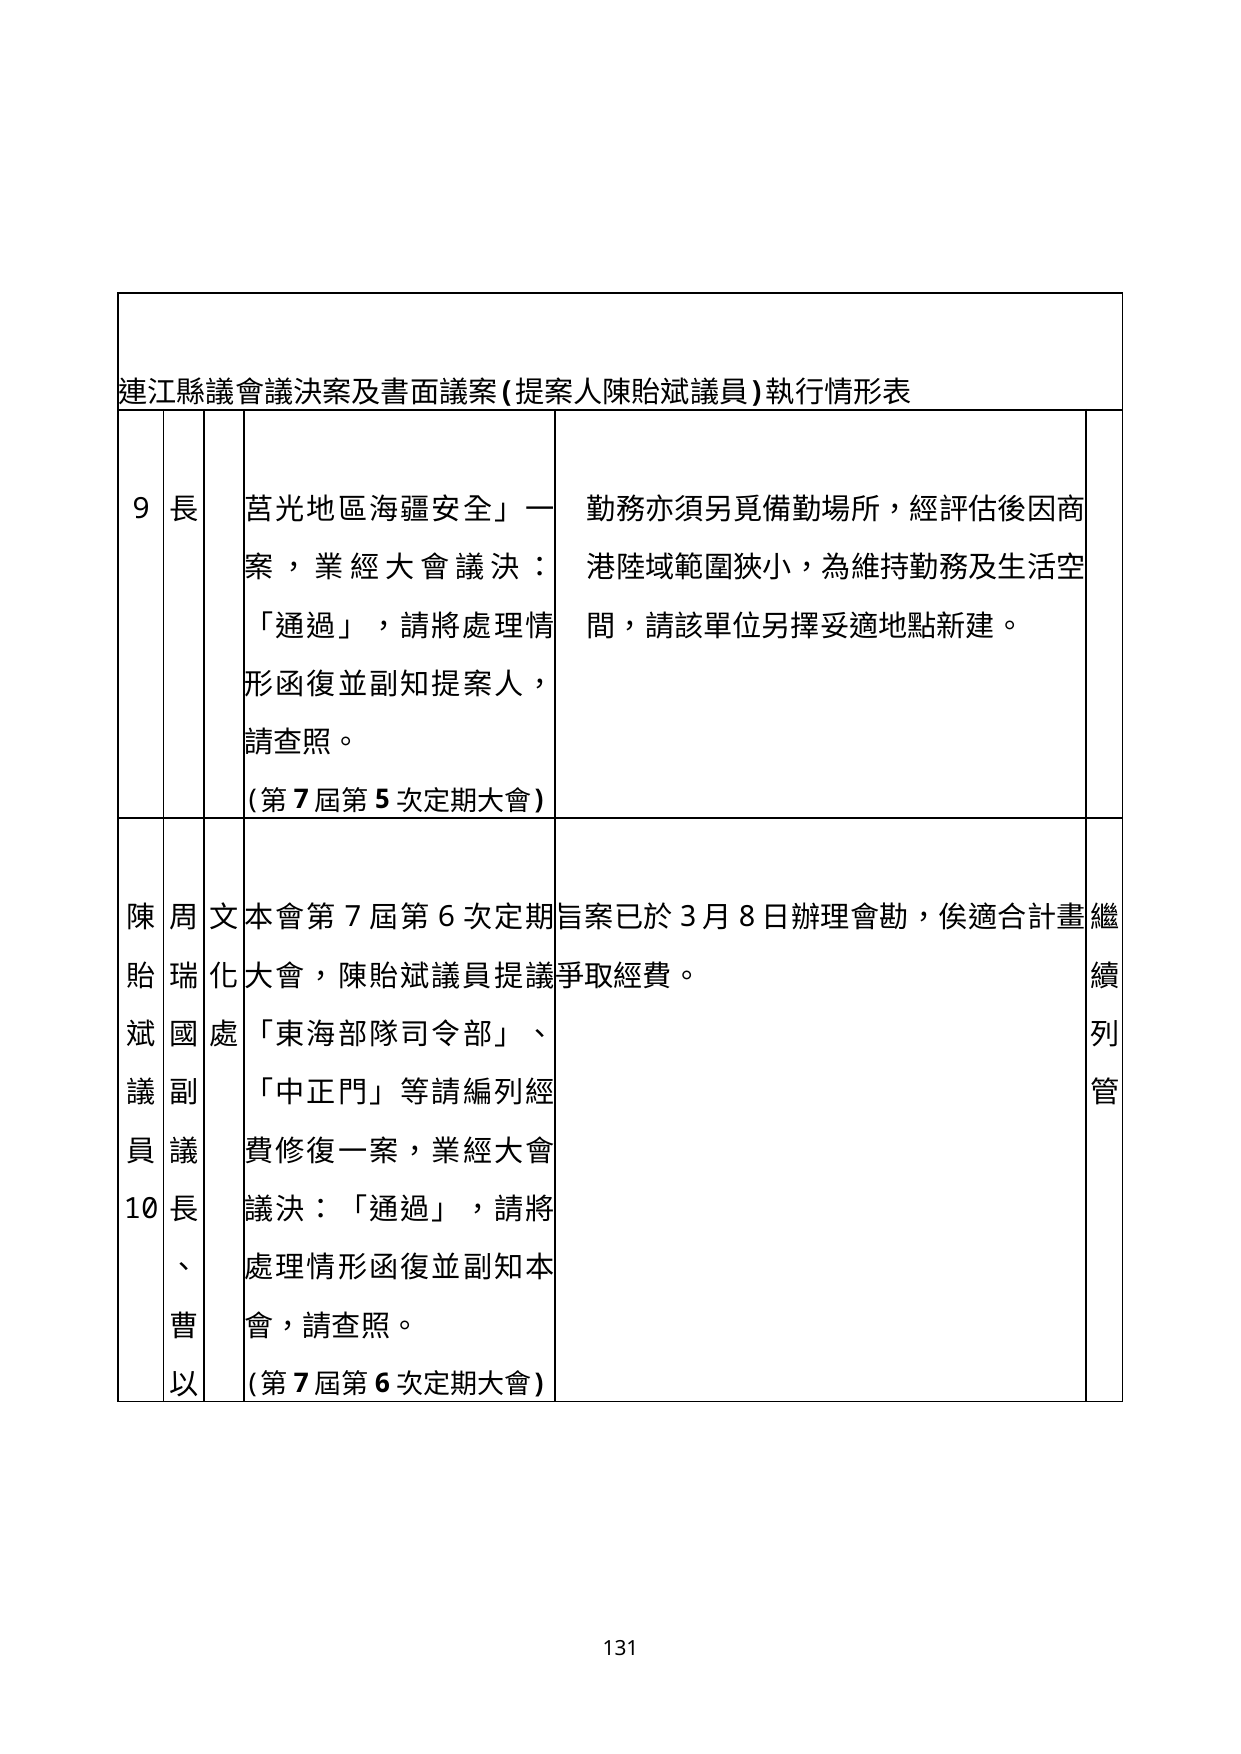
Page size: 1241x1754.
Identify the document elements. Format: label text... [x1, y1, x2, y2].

table_cell 勤務亦須另覓備勤場所，經評估後因商港陸域範圍狹小，為維持勤務及生活空間，請該單位另擇妥適地點新建。 [556, 411, 1085, 817]
table_cell 旨案已於3月8日辦理會勘，俟適合計畫爭取經費。 [556, 819, 1085, 1401]
table_cell 周瑞國副議長 、曹以 [164, 819, 203, 1401]
table_cell 繼續列管 [1087, 819, 1122, 1401]
table_cell 9 [119, 411, 163, 817]
table_cell 長 [164, 411, 203, 817]
table_header 連江縣議會議決案及書面議案(提案人陳貽斌議員)執行情形表 [119, 294, 1122, 409]
table_cell 陳貽斌議員10 [119, 819, 163, 1401]
table_cell 文化處 [205, 819, 243, 1401]
table_cell [1087, 411, 1122, 817]
table_cell [205, 411, 243, 817]
table_cell 莒光地區海疆安全」一案，業經大會議決：「通過」，請將處理情形函復並副知提案人，請查照。 (第7屆第5次定期大會) [245, 411, 554, 817]
table_cell 本會第7屆第6次定期大會，陳貽斌議員提議「東海部隊司令部」、「中正門」等請編列經費修復一案，業經大會議決：「通過」，請將處理情形函復並副知本會，請查照。 (第7屆第6次定期大會) [245, 819, 554, 1401]
